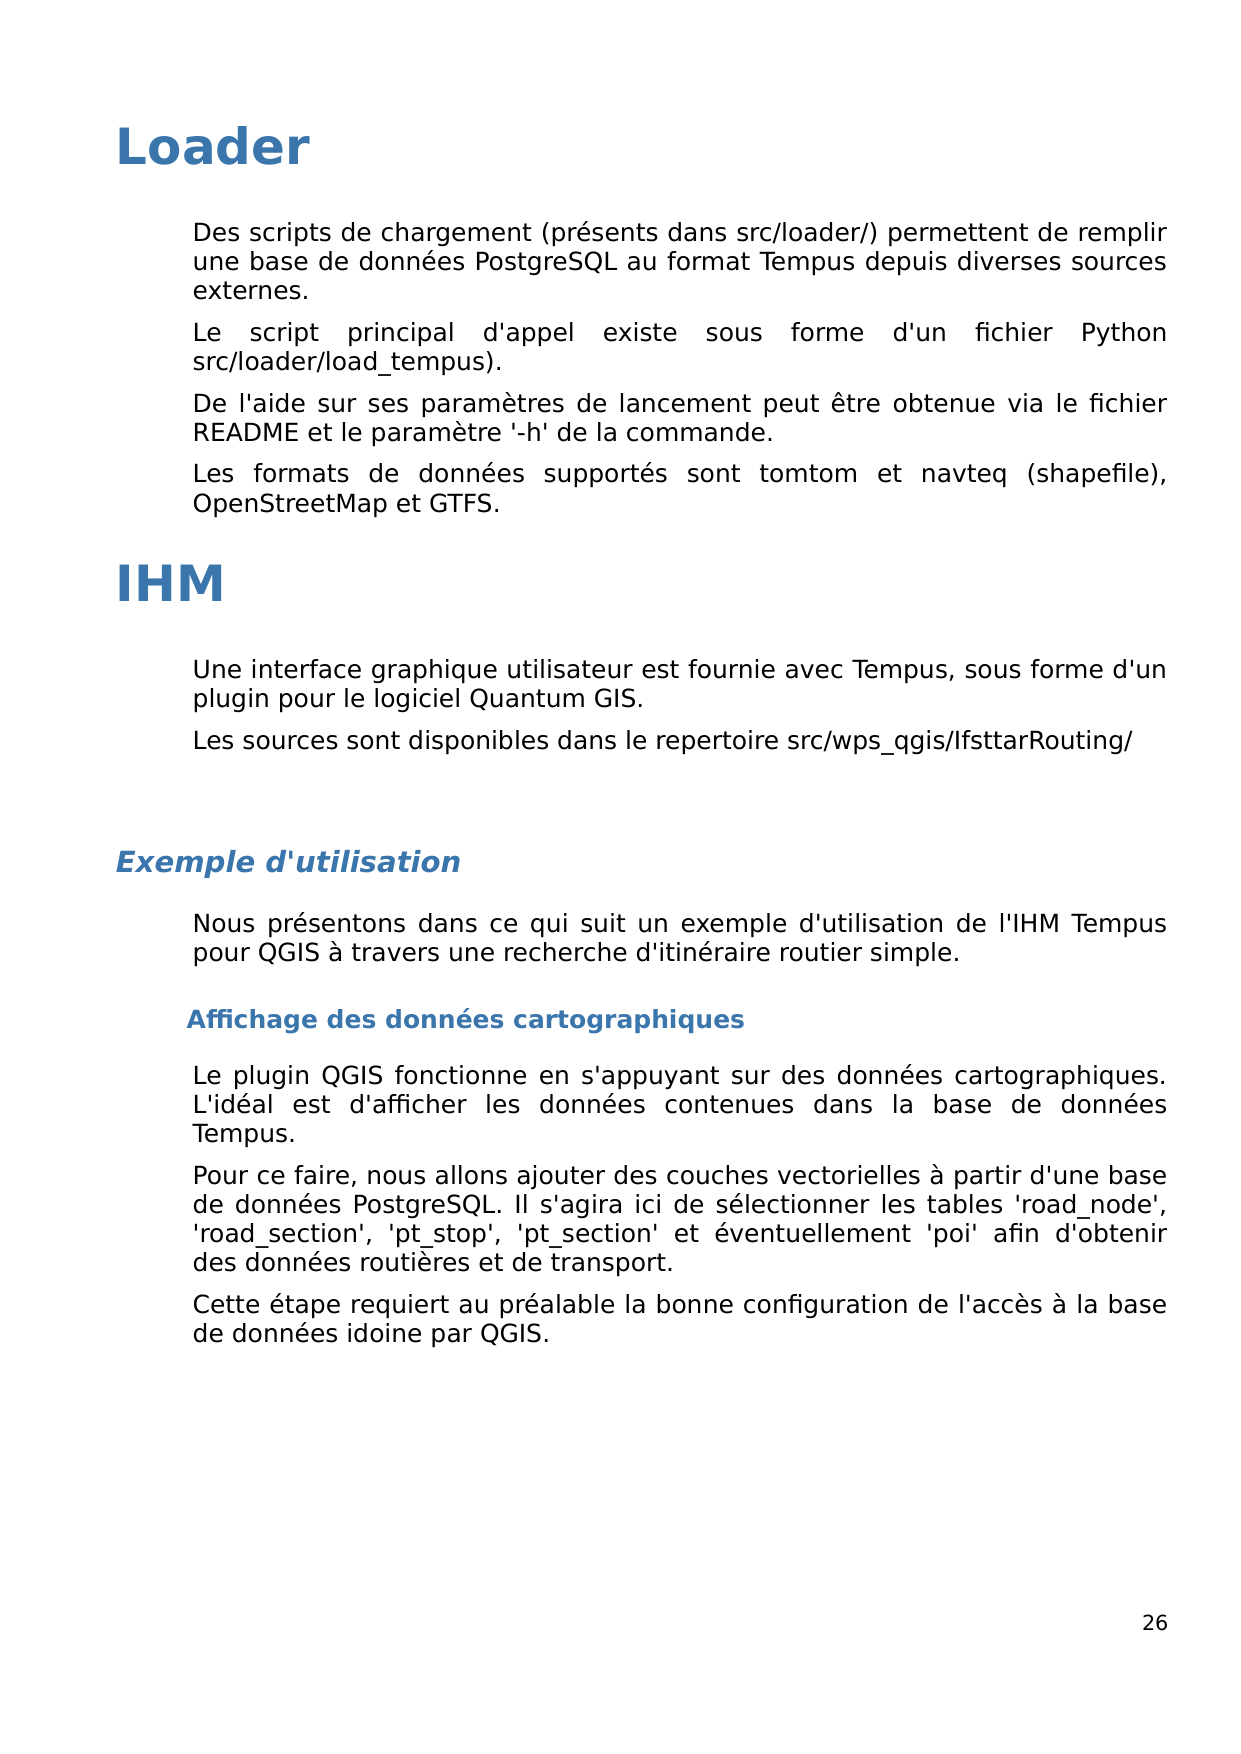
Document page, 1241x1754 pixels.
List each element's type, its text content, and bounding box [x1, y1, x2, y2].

text Les sources sont disponibles dans le repertoire src/wps_qgis/IfsttarRouting/ [192, 726, 1168, 755]
text Le script principal d'appel existe sous forme d'un fichier Python src/loader/load_tempus). [192, 318, 1168, 376]
subtitle Exemple d'utilisation [116, 846, 1168, 879]
text Les formats de données supportés sont tomtom et navteq (shapefile), OpenStreetMap et GTFS. [192, 459, 1168, 518]
text Une interface graphique utilisateur est fournie avec Tempus, sous forme d'un plugin pour le logiciel Quantum GIS. [192, 655, 1168, 713]
text Nous présentons dans ce qui suit un exemple d'utilisation de l'IHM Tempus pour QGIS à travers une recherche d'itinéraire routier simple. [192, 909, 1168, 967]
text Des scripts de chargement (présents dans src/loader/) permettent de remplir une base de données PostgreSQL au format Tempus depuis diverses sources externes. [192, 218, 1168, 305]
subtitle Affichage des données cartographiques [186, 1005, 1168, 1034]
subtitle Loader [116, 118, 1168, 176]
text Cette étape requiert au préalable la bonne configuration de l'accès à la base de données idoine par QGIS. [192, 1290, 1168, 1348]
text De l'aide sur ses paramètres de lancement peut être obtenue via le fichier README et le paramètre '-h' de la commande. [192, 389, 1168, 447]
text Pour ce faire, nous allons ajouter des couches vectorielles à partir d'une base de données PostgreSQL. Il s'agira ici de sélectionner les tables 'road_node', 'road_section', 'pt_stop', 'pt_section' et éventuellement 'poi' afin d'obtenir des données routières et de transport. [192, 1161, 1168, 1278]
subtitle IHM [116, 555, 1168, 614]
text Le plugin QGIS fonctionne en s'appuyant sur des données cartographiques. L'idéal est d'afficher les données contenues dans la base de données Tempus. [192, 1061, 1168, 1148]
